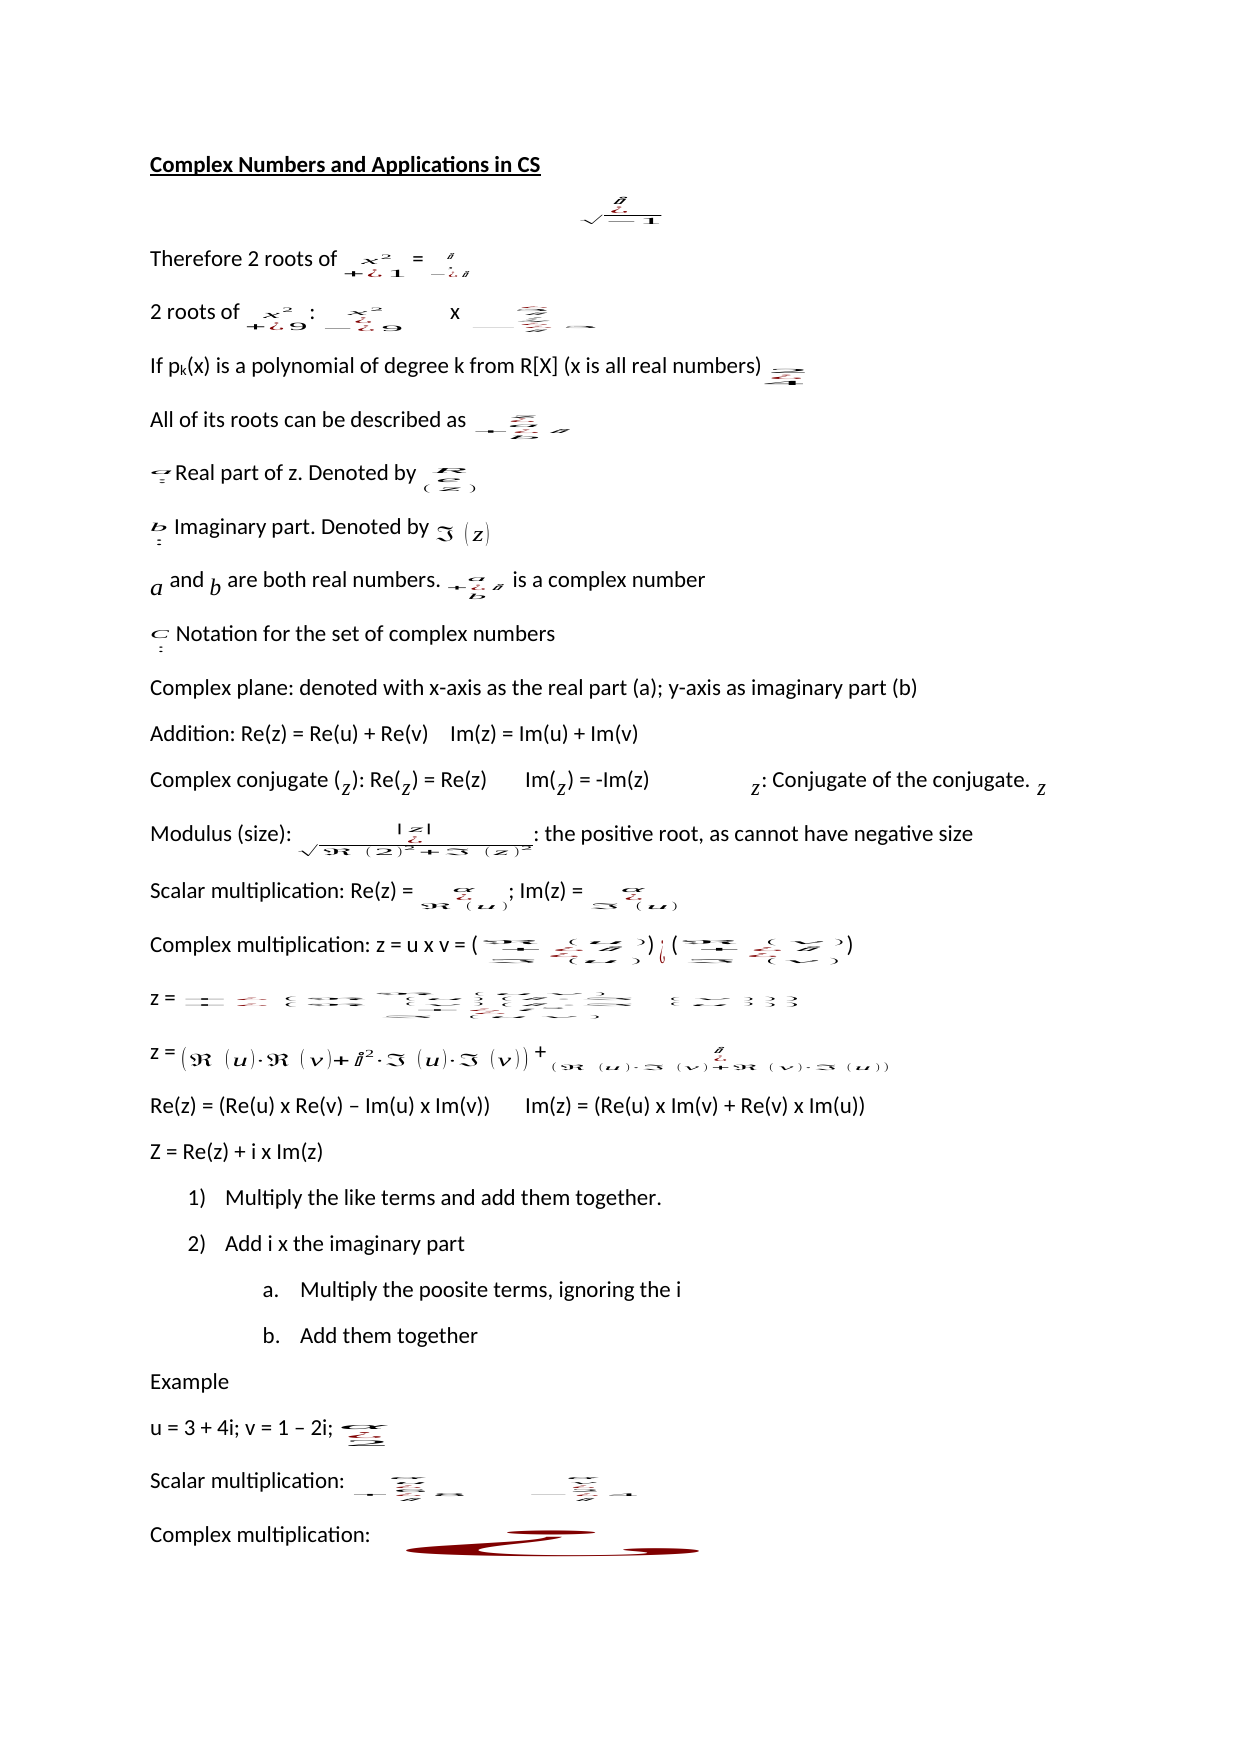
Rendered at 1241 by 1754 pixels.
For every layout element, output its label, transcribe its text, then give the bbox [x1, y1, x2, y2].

text Addition: Re(z) = Re(u) + Re(v) Im(z) = Im(u) + Im(v) [150, 719, 1090, 747]
text u = 3 + 4i; v = 1 – 2i; [150, 1413, 1090, 1449]
text Imaginary part. Denoted by [150, 512, 1090, 548]
list Add them together [262, 1321, 1090, 1349]
text and are both real numbers. is a complex number [150, 566, 1090, 601]
text 2 roots of : x [150, 297, 1090, 333]
list Add i x the imaginary part [187, 1229, 1090, 1257]
text Scalar multiplication: [150, 1467, 1090, 1502]
text Z = Re(z) + i x Im(z) [150, 1137, 1090, 1165]
text Scalar multiplication: Re(z) = ; Im(z) = [150, 876, 1090, 912]
text Example [150, 1367, 1090, 1395]
text Complex multiplication: z = u x v = () () [150, 930, 1090, 965]
text All of its roots can be described as [150, 405, 1090, 440]
text Therefore 2 roots of = [150, 244, 1090, 279]
text Real part of z. Denoted by [150, 458, 1090, 494]
text Complex multiplication: [150, 1520, 1090, 1557]
text Complex Numbers and Applications in CS [150, 150, 1090, 178]
list Multiply the like terms and add them together. [187, 1183, 1090, 1211]
text Modulus (size): : the positive root, as cannot have negative size [150, 819, 1090, 858]
text z = [150, 983, 1090, 1019]
text z = + [150, 1037, 1090, 1073]
text If pk(x) is a polynomial of degree k from R[X] (x is all real numbers) [150, 351, 1090, 387]
text Re(z) = (Re(u) x Re(v) – Im(u) x Im(v)) Im(z) = (Re(u) x Im(v) + Re(v) x Im(u)) [150, 1091, 1090, 1119]
text Notation for the set of complex numbers [150, 619, 1090, 655]
text Complex conjugate (): Re() = Re(z) Im() = -Im(z) : Conjugate of the conjugate. [150, 765, 1090, 801]
text Complex plane: denoted with x-axis as the real part (a); y-axis as imaginary part (b) [150, 673, 1090, 701]
list Multiply the poosite terms, ignoring the i [262, 1275, 1090, 1303]
